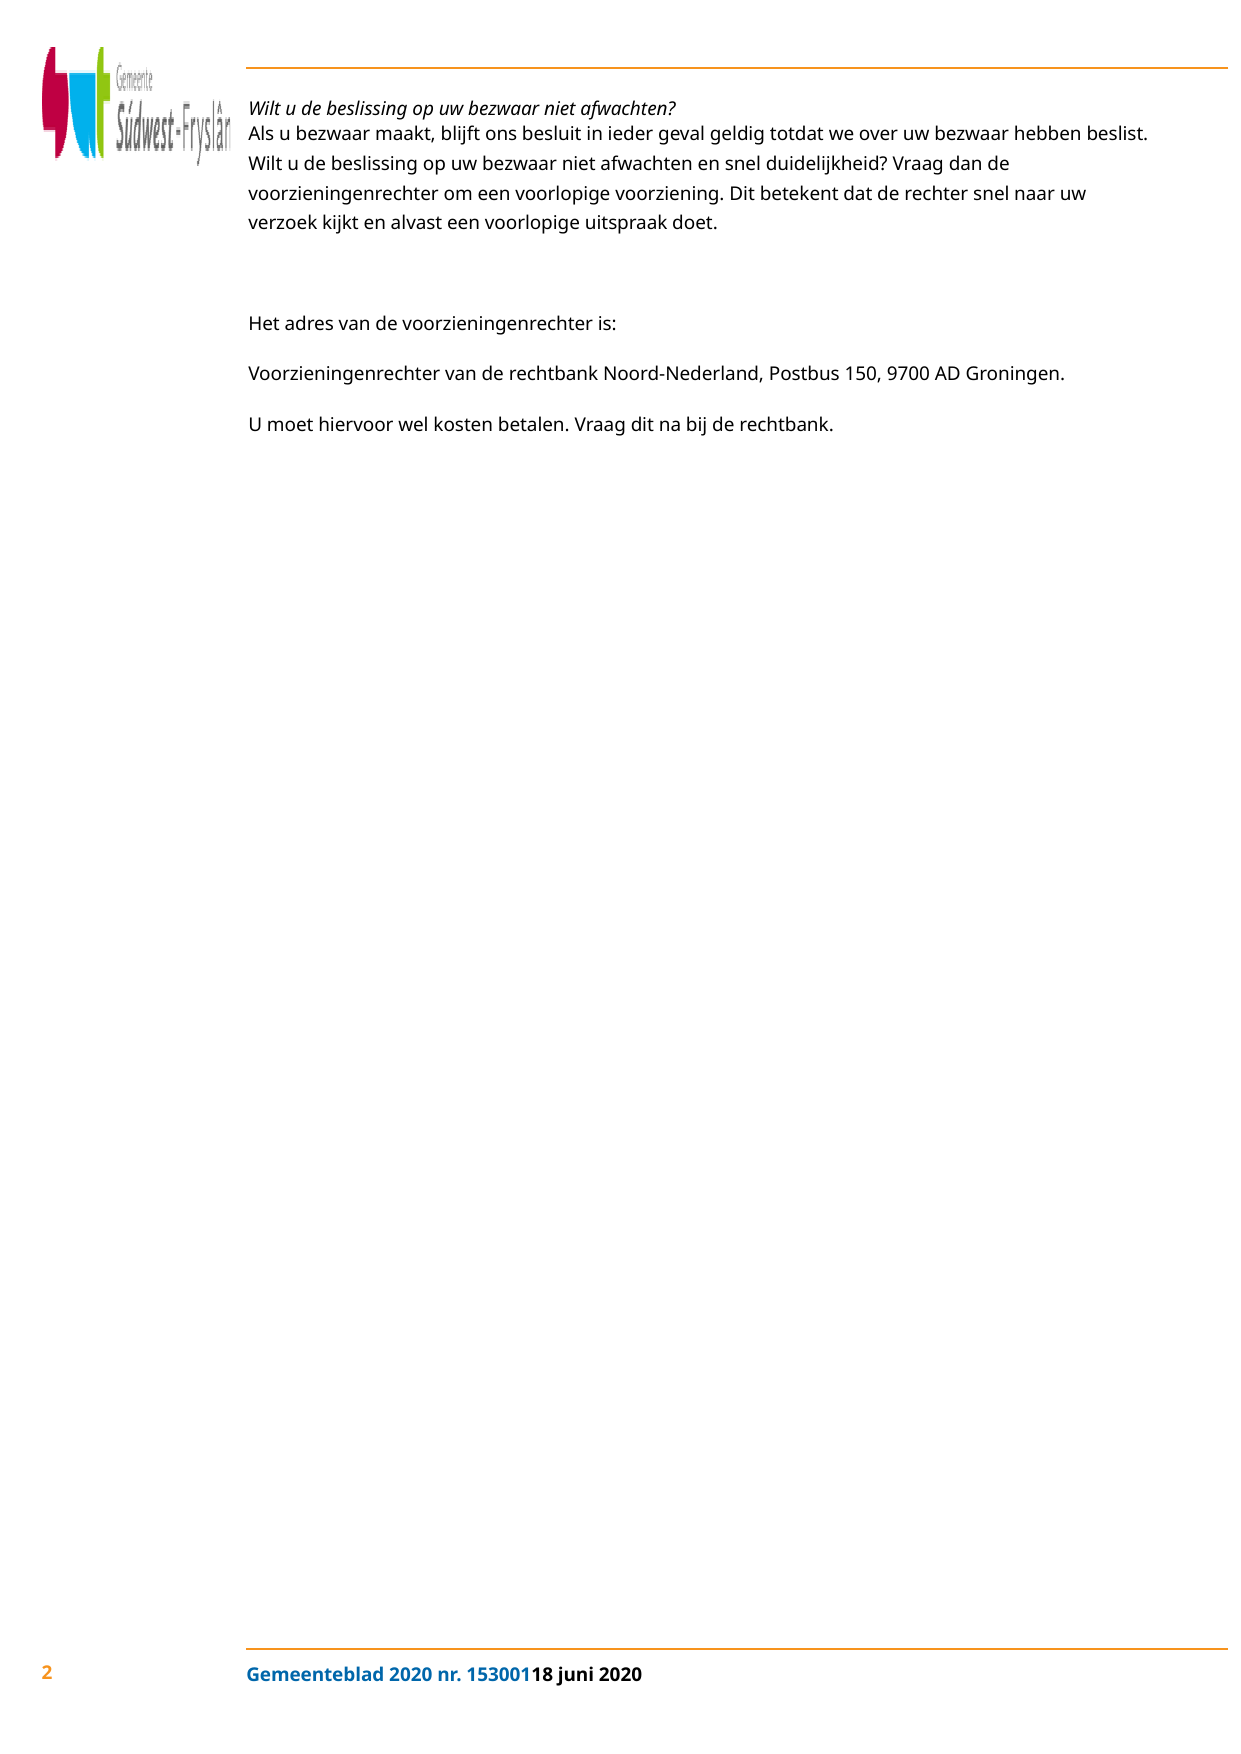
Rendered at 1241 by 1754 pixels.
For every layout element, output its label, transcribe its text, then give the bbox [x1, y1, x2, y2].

picture [41, 47, 231, 172]
text Als u bezwaar maakt, blijft ons besluit in ieder geval geldig totdat we over uw bezwaar hebben beslist. Wilt u de beslissing op uw bezwaar niet afwachten en snel duidelijkheid? Vraag dan de voorzieningenrechter om een voorlopige voorziening. Dit betekent dat de rechter snel naar uw verzoek kijkt en alvast een voorlopige uitspraak doet. [248, 121, 1152, 235]
text U moet hiervoor wel kosten betalen. Vraag dit na bij de rechtbank. [248, 411, 1152, 437]
text Wilt u de beslissing op uw bezwaar niet afwachten? [248, 95, 1152, 121]
text Voorzieningenrechter van de rechtbank Noord-Nederland, Postbus 150, 9700 AD Groningen. [248, 361, 1152, 386]
text Het adres van de voorzieningenrechter is: [248, 310, 1152, 336]
